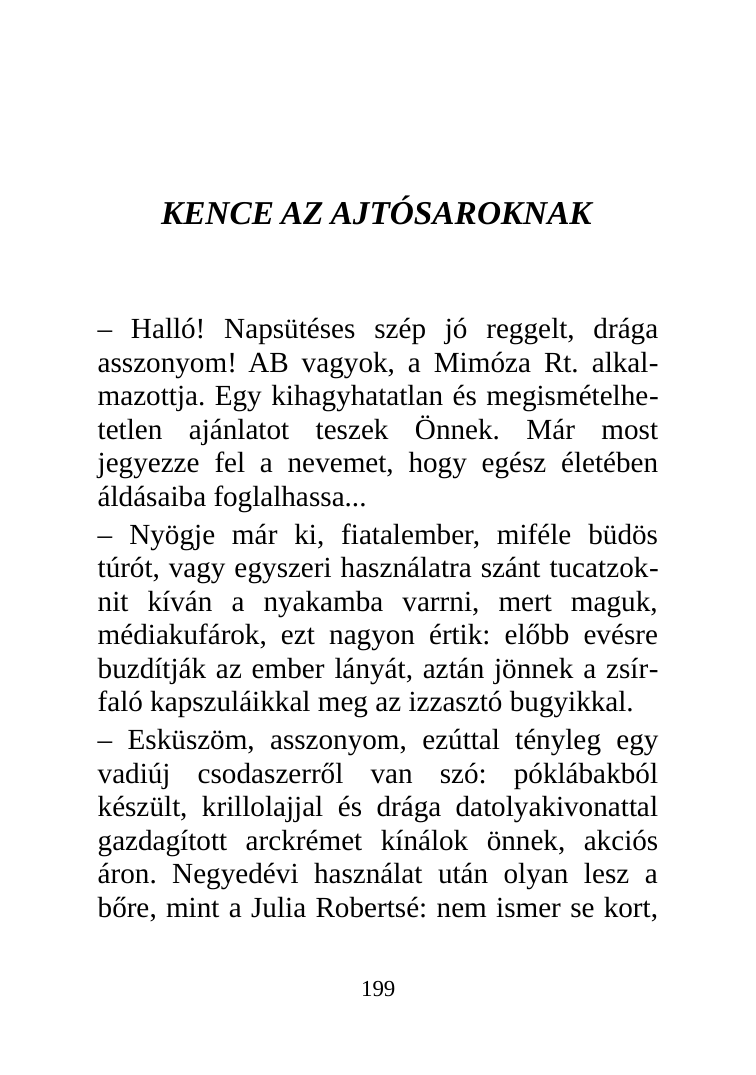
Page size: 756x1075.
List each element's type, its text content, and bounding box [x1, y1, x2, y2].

text – Halló! Napsütéses szép jó reggelt, drága asszonyom! AB vagyok, a Mimóza Rt. alkal­mazottja. Egy kihagyhatatlan és megismételhe­tetlen ajánlatot teszek Önnek. Már most jegyezze fel a nevemet, hogy egész életében áldásaiba foglalhassa... [97, 311, 658, 513]
text KENCE AZ AJTÓSAROKNAK [97, 193, 658, 232]
text – Esküszöm, asszonyom, ezúttal tényleg egy vadiúj csodaszerről van szó: póklábakból készült, krillolajjal és drága datolyakivonattal gazdagított arckrémet kínálok önnek, akciós áron. Negyedévi használat után olyan lesz a bőre, mint a Julia Robertsé: nem ismer se kort, [97, 722, 658, 923]
text – Nyögje már ki, fiatalember, miféle büdös túrót, vagy egyszeri használatra szánt tucatzok­nit kíván a nyakamba varrni, mert maguk, médiakufárok, ezt nagyon értik: előbb evésre buzdítják az ember lányát, aztán jönnek a zsír­faló kapszuláikkal meg az izzasztó bugyikkal. [97, 517, 658, 718]
